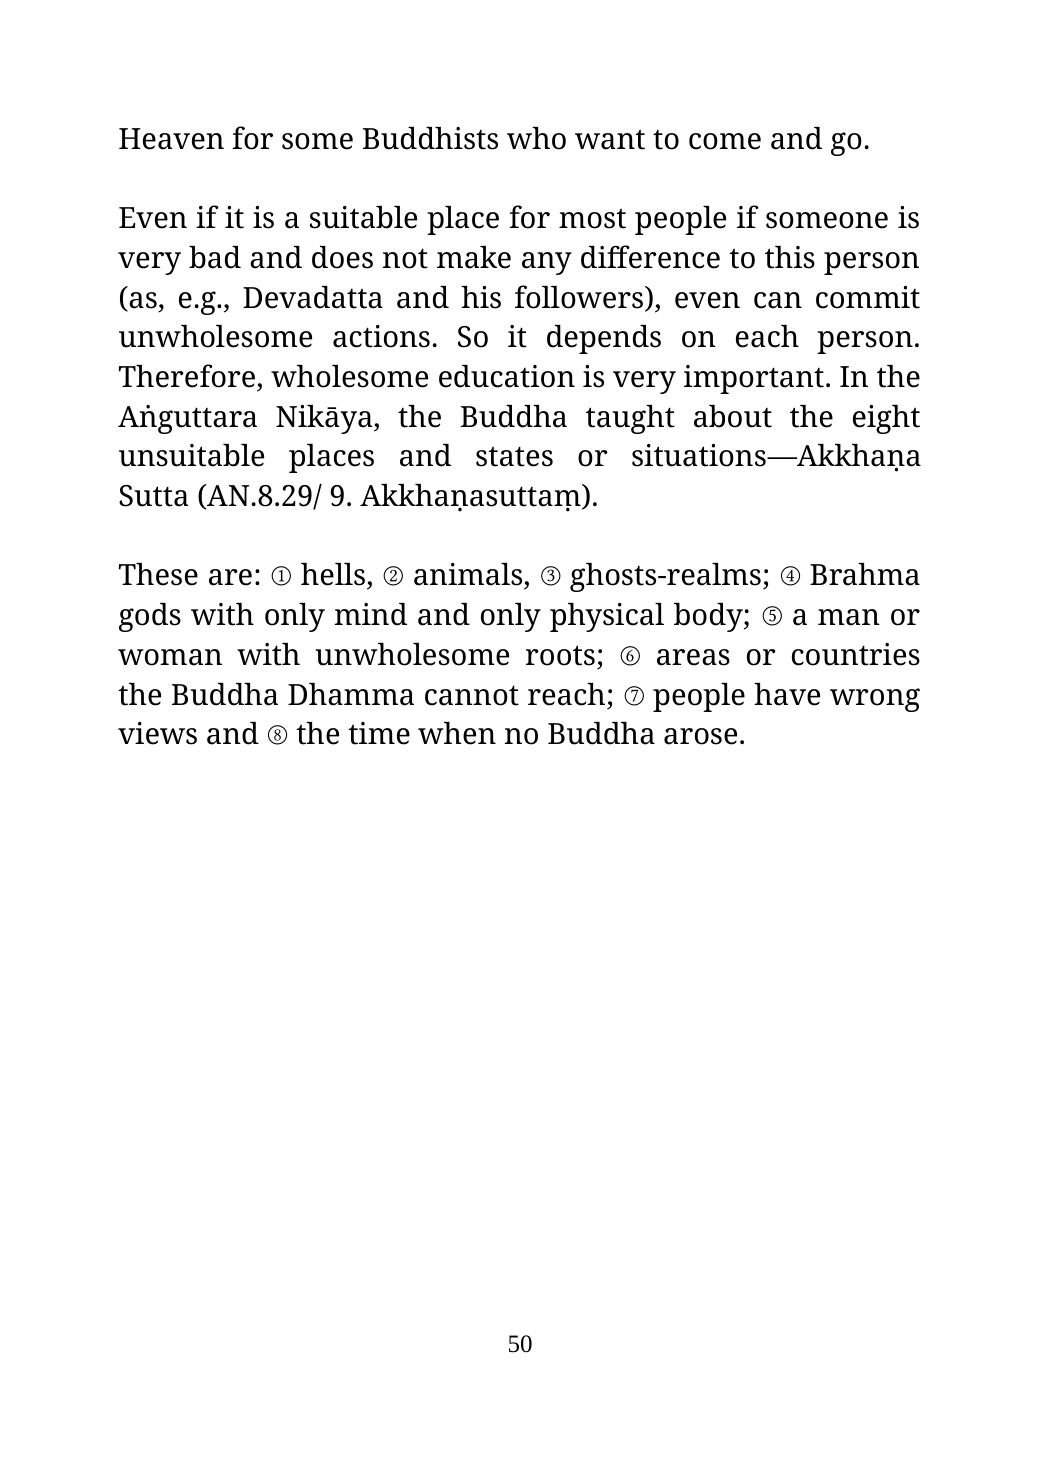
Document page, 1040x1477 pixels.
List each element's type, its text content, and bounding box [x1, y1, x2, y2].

text Heaven for some Buddhists who want to come and go. Even if it is a suitable place for most people if someone is very bad and does not make any difference to this person (as, e.g., Devadatta and his followers), even can commit unwholesome actions. So it depends on each person. Therefore, wholesome education is very important. In the Aṅguttara Nikāya, the Buddha taught about the eight unsuitable places and states or situations—Akkhaṇa Sutta (AN.8.29/ 9. Akkhaṇasuttaṃ). These are: ① hells, ② animals, ③ ghosts-realms; ④ Brahma gods with only mind and only physical body; ⑤ a man or woman with unwholesome roots; ⑥ areas or countries the Buddha Dhamma cannot reach; ⑦ people have wrong views and ⑧ the time when no Buddha arose. [118, 118, 922, 753]
